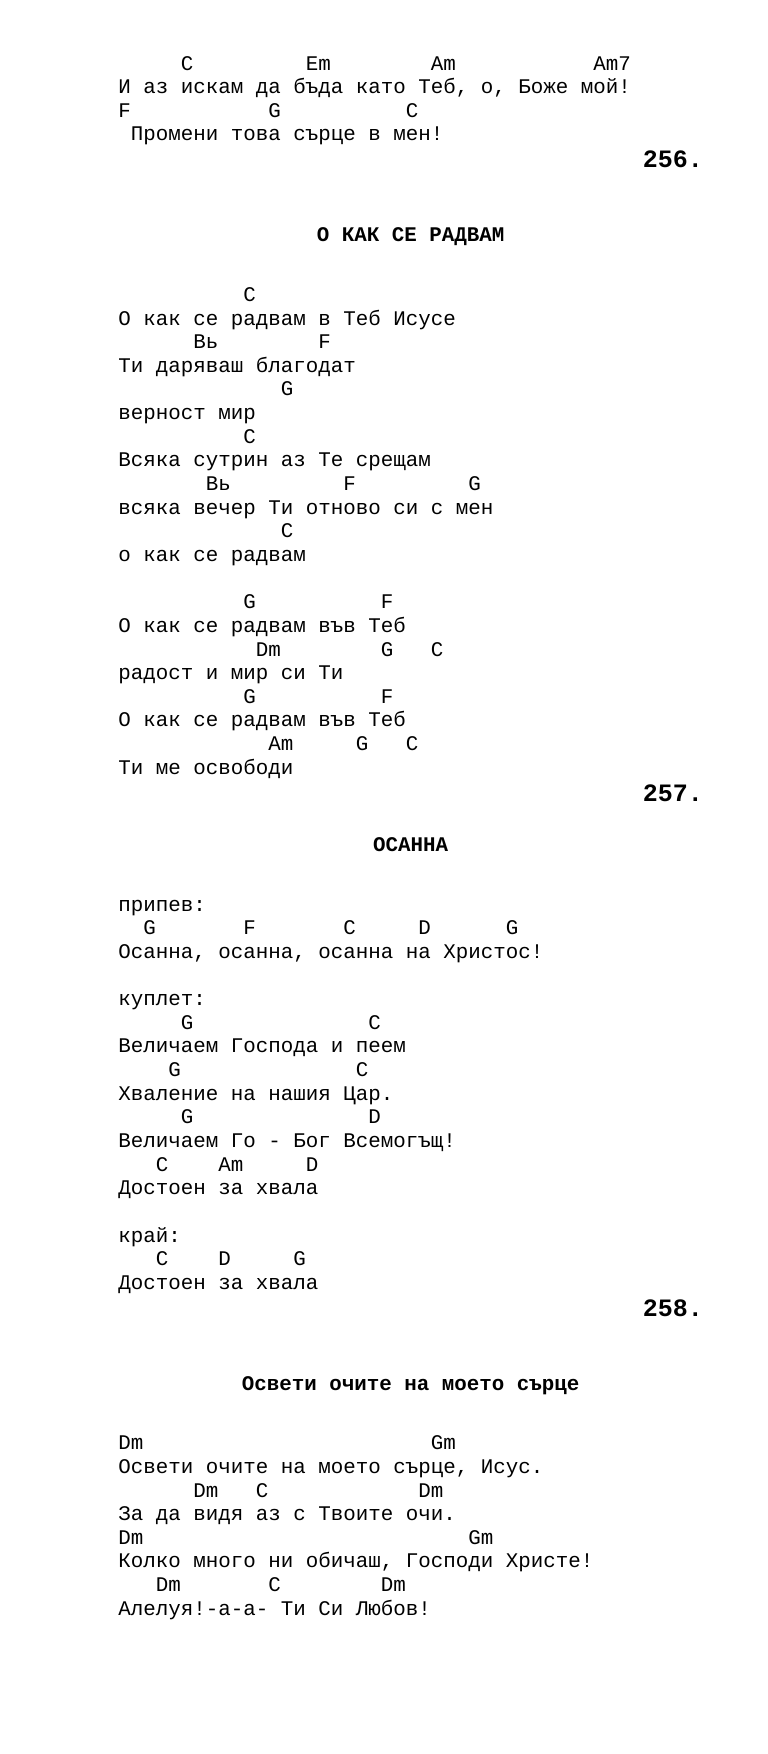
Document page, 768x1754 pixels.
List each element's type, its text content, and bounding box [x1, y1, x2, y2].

text Am G C [118, 733, 702, 757]
text G [118, 378, 702, 402]
text Промени това сърце в мен! [118, 123, 702, 147]
text Bь F [118, 331, 702, 355]
text Алелуя!-а-а- Ти Си Любов! [118, 1598, 702, 1621]
text C D G [118, 1248, 702, 1272]
text припев: [118, 893, 702, 917]
text всяка вечер Ти отново си с мен [118, 497, 702, 520]
text Достоен за хвала [118, 1177, 702, 1201]
text о как се радвам [118, 544, 702, 568]
text C [118, 426, 702, 449]
text Величаем Го - Бог Всемогъщ! [118, 1130, 702, 1154]
text куплет: [118, 988, 702, 1012]
text C [118, 284, 702, 307]
text C Em Am Am7 [118, 52, 702, 76]
subtitle Освети очите на моето сърце [118, 1372, 702, 1396]
text G C [118, 1059, 702, 1083]
text радост и мир си Ти [118, 662, 702, 686]
text Осанна, осанна, осанна на Христос! [118, 941, 702, 964]
text G C [118, 1012, 702, 1035]
text C Am D [118, 1154, 702, 1177]
text Dm G C [118, 638, 702, 662]
text G F C D G [118, 917, 702, 941]
text Dm Gm [118, 1527, 702, 1551]
text О как се радвам в Теб Исусе [118, 307, 702, 331]
text Dm C Dm [118, 1479, 702, 1503]
subtitle О КАК СЕ РАДВАМ [118, 224, 702, 248]
text О как се радвам във Теб [118, 615, 702, 638]
text Ти даряваш благодат [118, 355, 702, 378]
text Bь F G [118, 473, 702, 497]
text Колко много ни обичаш, Господи Христе! [118, 1551, 702, 1574]
text G F [118, 591, 702, 615]
text И аз искам да бъда като Теб, о, Боже мой! [118, 76, 702, 100]
text C [118, 520, 702, 544]
text За да видя аз с Твоите очи. [118, 1503, 702, 1527]
text G D [118, 1106, 702, 1130]
text F G C [118, 100, 702, 123]
subtitle ОСАННА [118, 834, 702, 857]
text Освети очите на моето сърце, Исус. [118, 1456, 702, 1479]
text Величаем Господа и пеем [118, 1035, 702, 1059]
text О как се радвам във Теб [118, 709, 702, 733]
text G F [118, 686, 702, 709]
text Всяка сутрин аз Те срещам [118, 449, 702, 473]
text край: [118, 1224, 702, 1248]
text Ти ме освободи [118, 757, 702, 780]
text Dm C Dm [118, 1574, 702, 1598]
text Dm Gm [118, 1432, 702, 1456]
text Хваление на нашия Цар. [118, 1083, 702, 1106]
text Достоен за хвала [118, 1272, 702, 1296]
text верност мир [118, 402, 702, 426]
